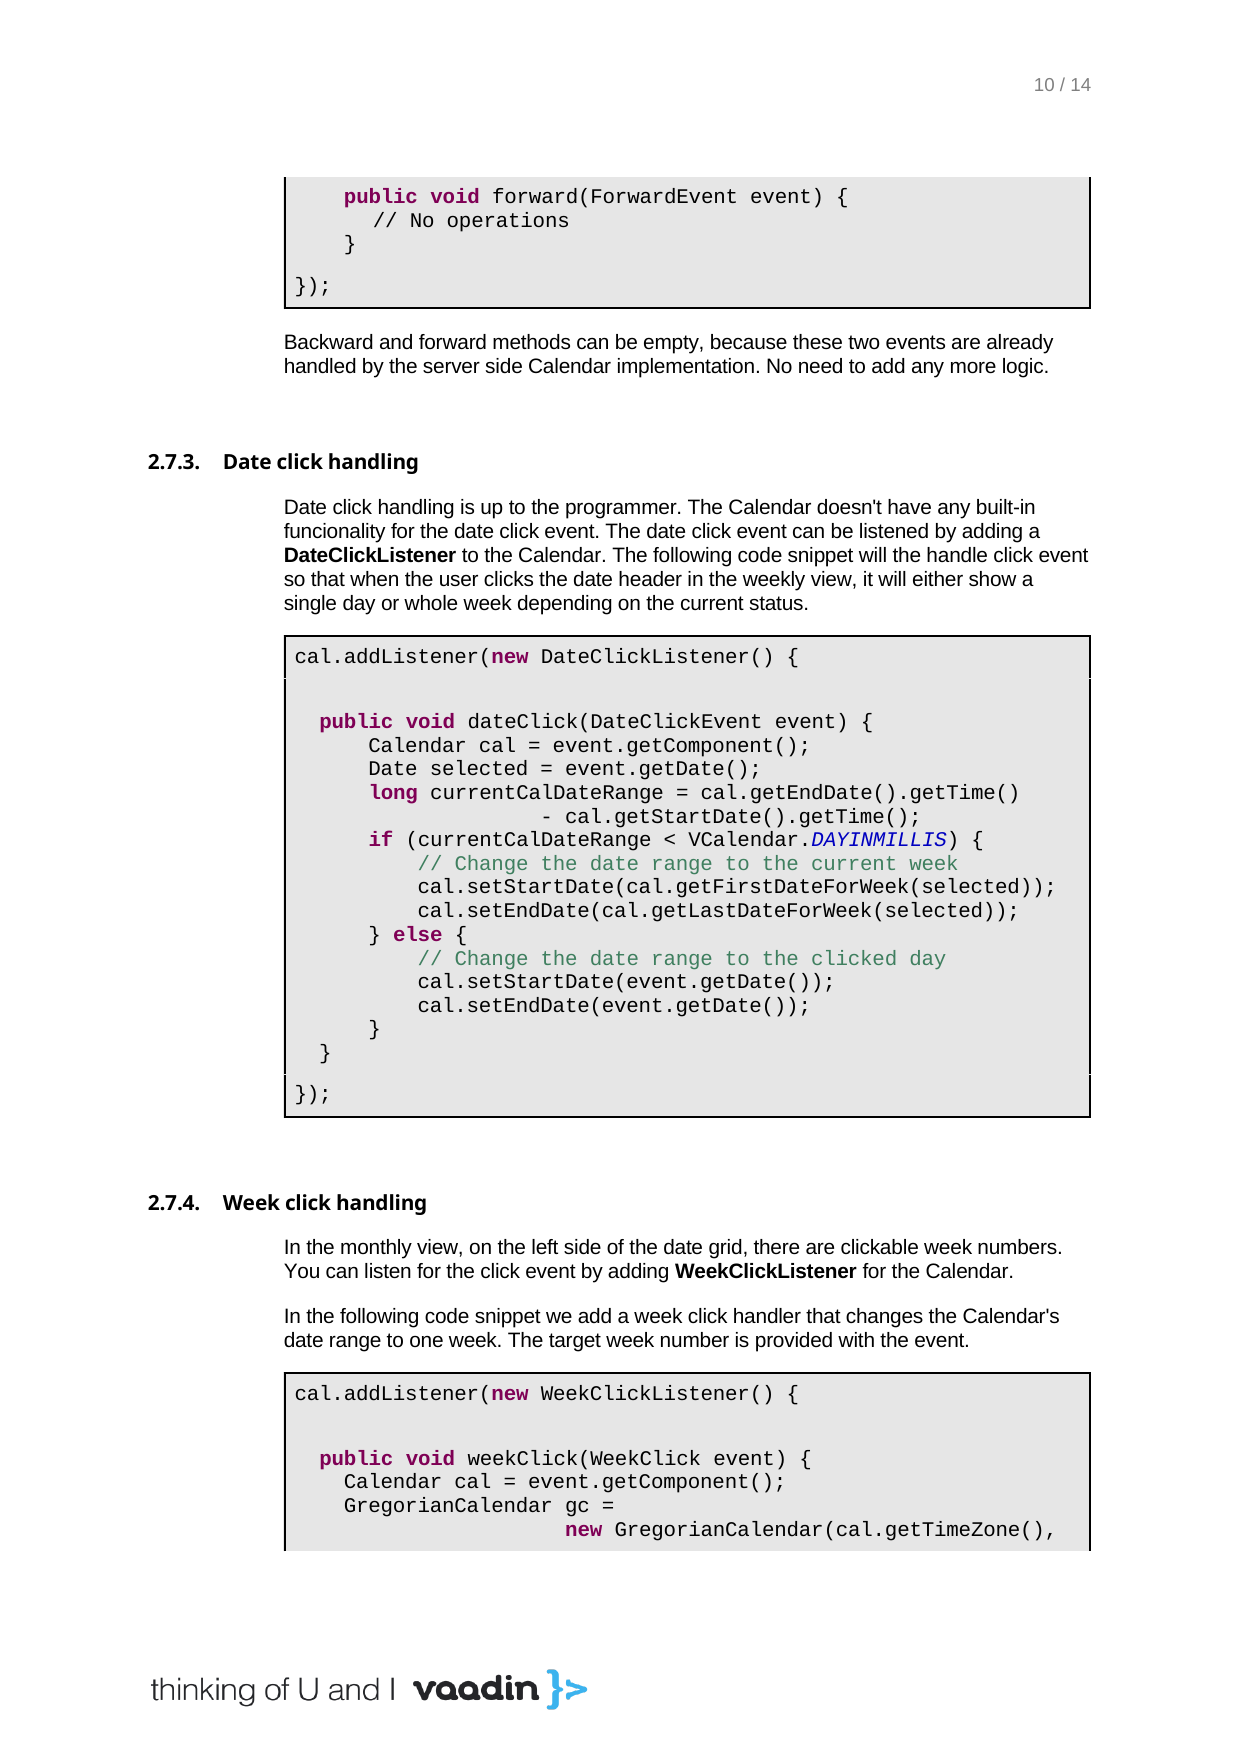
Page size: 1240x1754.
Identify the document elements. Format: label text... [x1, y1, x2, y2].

text cal.addListener(new WeekClickListener() { [286, 1374, 1089, 1415]
text Date click handling is up to the programmer. The Calendar doesn't have any built-in funcionality for the date click event. The date click event can be listened by adding a DateClickListener to the Calendar. The following code snippet will the handle click event so that when the user clicks the date header in the weekly view, it will either show a single day or whole week depending on the current status. [283, 495, 1091, 614]
subtitle Date click handling [148, 447, 1091, 476]
text public void forward(ForwardEvent event) { [286, 177, 1089, 210]
picture [150, 1665, 590, 1712]
text Calendar cal = event.getComponent(); [286, 1472, 1089, 1495]
text } [286, 233, 1089, 266]
text } [286, 1018, 1089, 1042]
text - cal.getStartDate().getTime(); [286, 806, 1089, 829]
text public void dateClick(DateClickEvent event) { [286, 711, 1089, 735]
text Calendar cal = event.getComponent(); [286, 735, 1089, 758]
text cal.addListener(new DateClickListener() { [286, 637, 1089, 678]
text cal.setStartDate(cal.getFirstDateForWeek(selected)); [286, 877, 1089, 900]
text cal.setEndDate(cal.getLastDateForWeek(selected)); [286, 900, 1089, 924]
text cal.setEndDate(event.getDate()); [286, 995, 1089, 1018]
text // Change the date range to the current week [286, 853, 1089, 877]
text In the following code snippet we add a week click handler that changes the Calendar's date range to one week. The target week number is provided with the event. [283, 1303, 1091, 1351]
text new GregorianCalendar(cal.getTimeZone(), [286, 1519, 1089, 1551]
text if (currentCalDateRange < VCalendar.DAYINMILLIS) { [286, 829, 1089, 853]
text // No operations [286, 210, 1089, 233]
text } else { [286, 924, 1089, 947]
text public void weekClick(WeekClick event) { [286, 1448, 1089, 1472]
text GregorianCalendar gc = [286, 1495, 1089, 1519]
text Date selected = event.getDate(); [286, 758, 1089, 782]
text cal.setStartDate(event.getDate()); [286, 971, 1089, 995]
text In the monthly view, on the left side of the date grid, there are clickable week numbers. You can listen for the click event by adding WeekClickListener for the Calendar. [283, 1235, 1091, 1283]
text Backward and forward methods can be empty, because these two events are already handled by the server side Calendar implementation. No need to add any more logic. [283, 330, 1091, 378]
text } [286, 1042, 1089, 1074]
subtitle Week click handling [148, 1188, 1091, 1216]
text // Change the date range to the clicked day [286, 947, 1089, 971]
text long currentCalDateRange = cal.getEndDate().getTime() [286, 782, 1089, 806]
text }); [286, 266, 1089, 307]
text }); [285, 1074, 1090, 1116]
